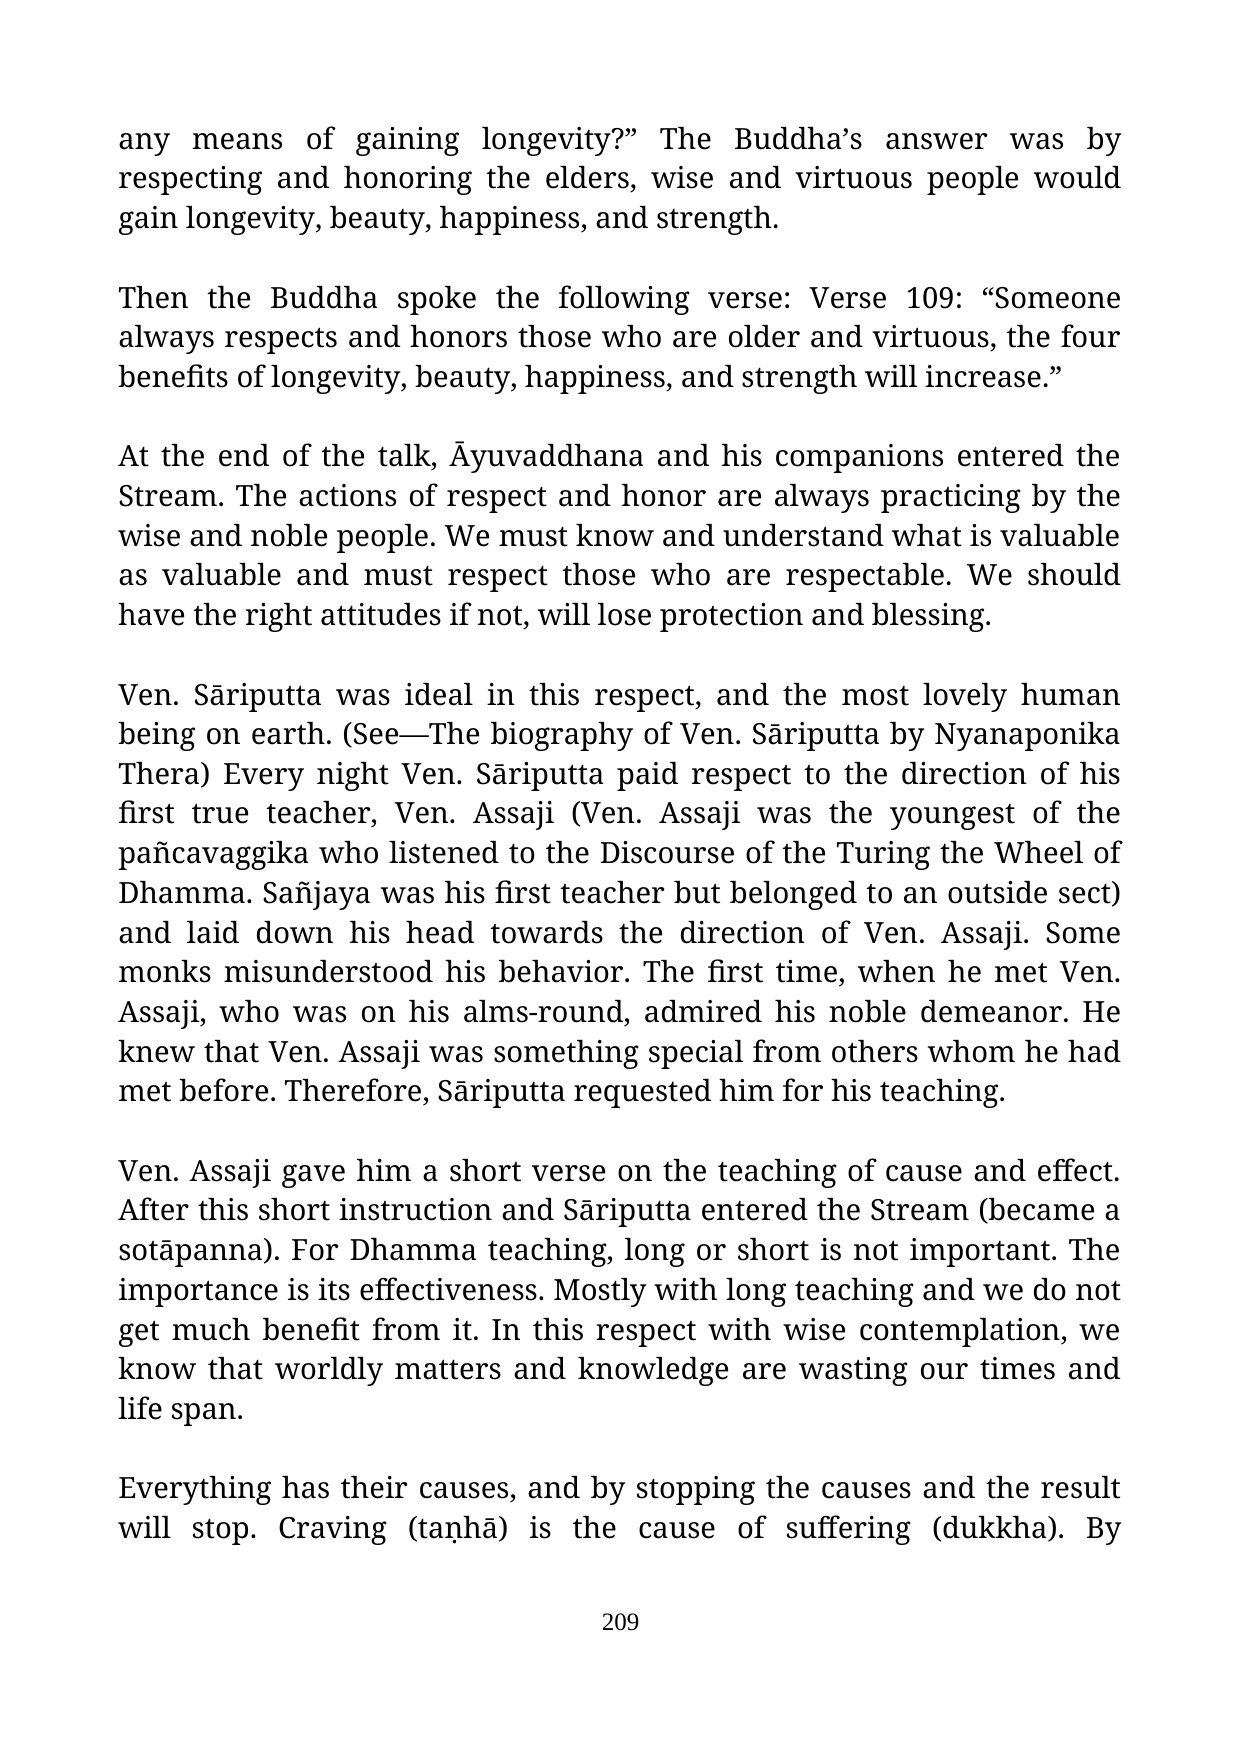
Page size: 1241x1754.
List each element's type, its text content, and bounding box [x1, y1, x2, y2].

text any means of gaining longevity?” The Buddha’s answer was by respecting and honoring the elders, wise and virtuous people would gain longevity, beauty, happiness, and strength. Then the Buddha spoke the following verse: Verse 109: “Someone always respects and honors those who are older and virtuous, the four benefits of longevity, beauty, happiness, and strength will increase.” At the end of the talk, Āyuvaddhana and his companions entered the Stream. The actions of respect and honor are always practicing by the wise and noble people. We must know and understand what is valuable as valuable and must respect those who are respectable. We should have the right attitudes if not, will lose protection and blessing. Ven. Sāriputta was ideal in this respect, and the most lovely human being on earth. (See—The biography of Ven. Sāriputta by Nyanaponika Thera) Every night Ven. Sāriputta paid respect to the direction of his first true teacher, Ven. Assaji (Ven. Assaji was the youngest of the pañcavaggika who listened to the Discourse of the Turing the Wheel of Dhamma. Sañjaya was his first teacher but belonged to an outside sect) and laid down his head towards the direction of Ven. Assaji. Some monks misunderstood his behavior. The first time, when he met Ven. Assaji, who was on his alms-round, admired his noble demeanor. He knew that Ven. Assaji was something special from others whom he had met before. Therefore, Sāriputta requested him for his teaching. Ven. Assaji gave him a short verse on the teaching of cause and effect. After this short instruction and Sāriputta entered the Stream (became a sotāpanna). For Dhamma teaching, long or short is not important. The importance is its effectiveness. Mostly with long teaching and we do not get much benefit from it. In this respect with wise contemplation, we know that worldly matters and knowledge are wasting our times and life span. Everything has their causes, and by stopping the causes and the result will stop. Craving (taṇhā) is the cause of suffering (dukkha). By [118, 118, 1122, 1547]
